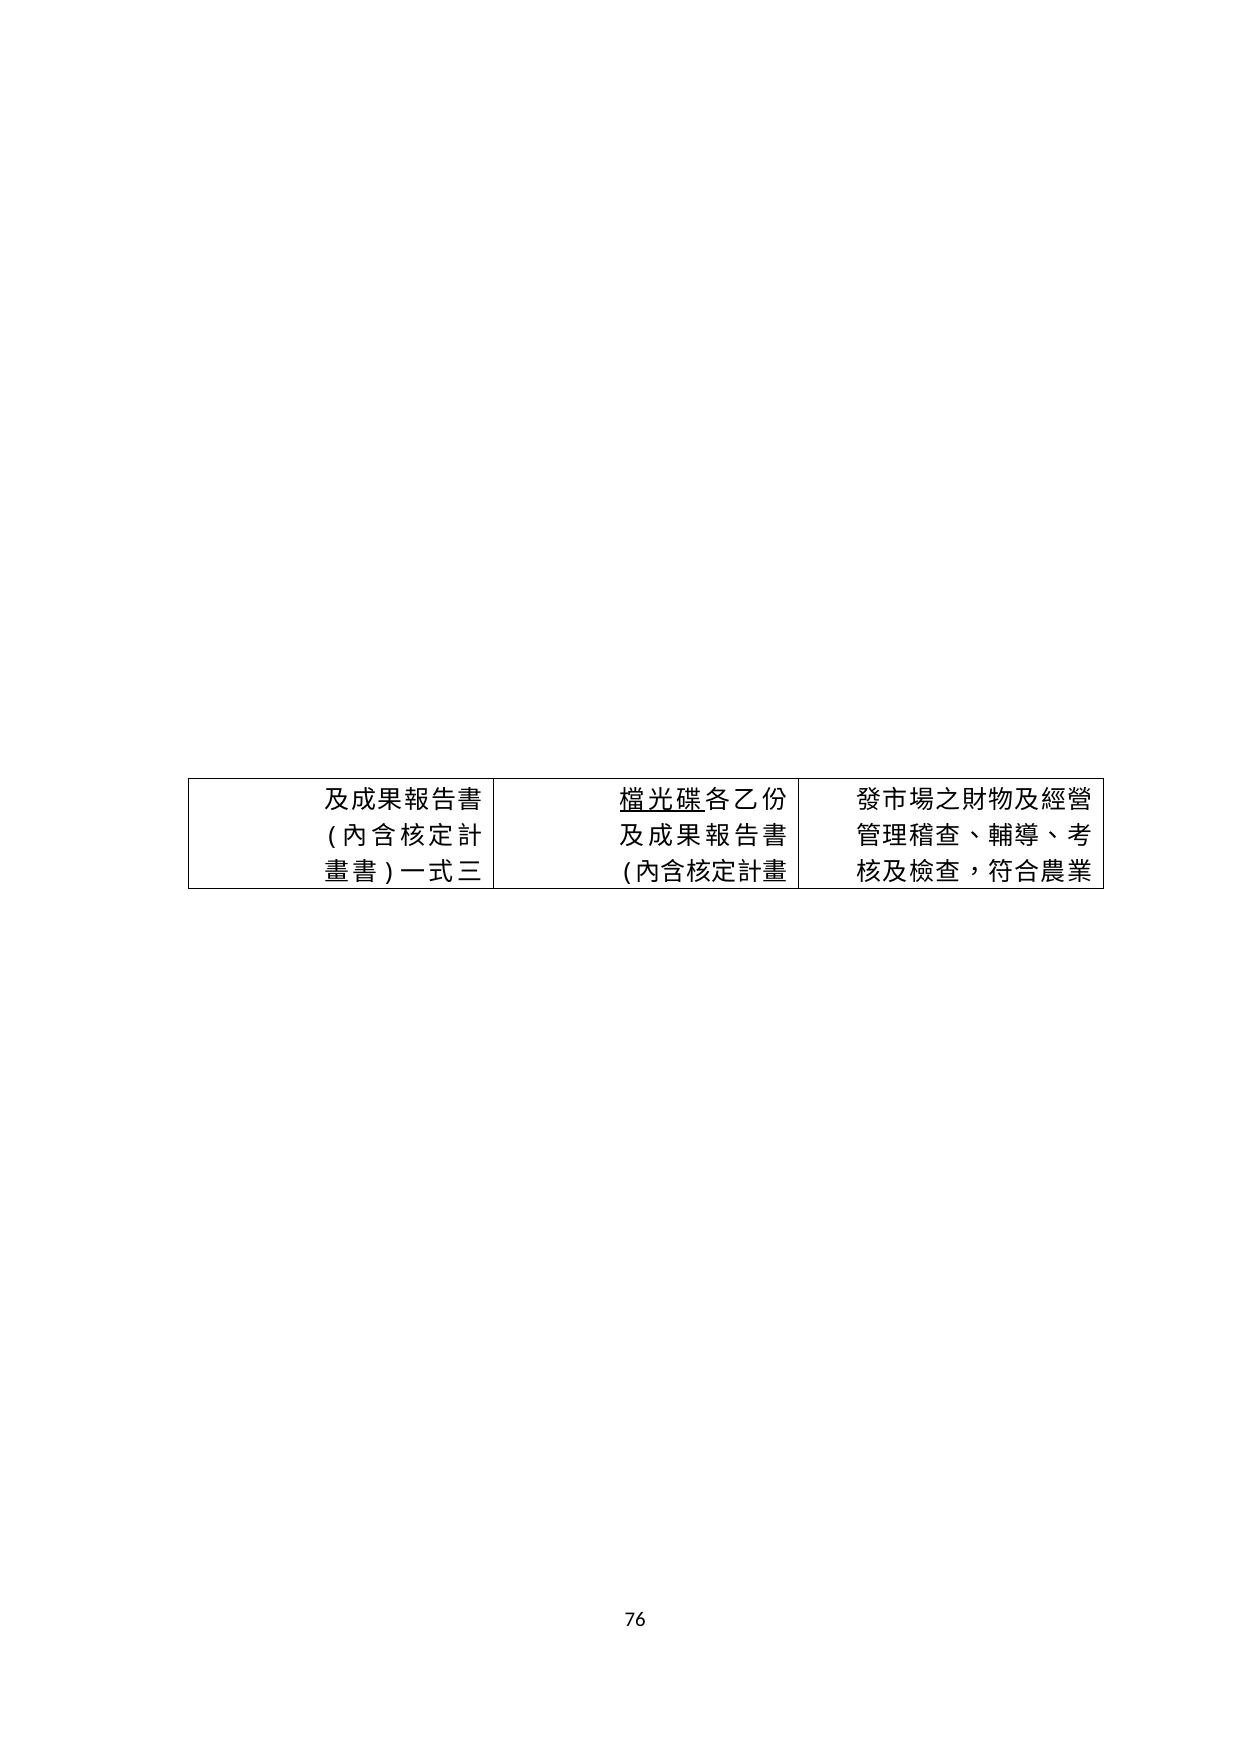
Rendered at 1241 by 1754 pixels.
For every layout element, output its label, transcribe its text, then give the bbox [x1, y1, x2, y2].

table_cell 及成果報告書(內含核定計畫書)一式三 [189, 779, 493, 888]
table_cell 發市場之財物及經營管理稽查、輔導、考核及檢查，符合農業 [799, 779, 1103, 888]
table_cell 檔光碟各乙份及成果報告書(內含核定計畫 [494, 779, 798, 888]
